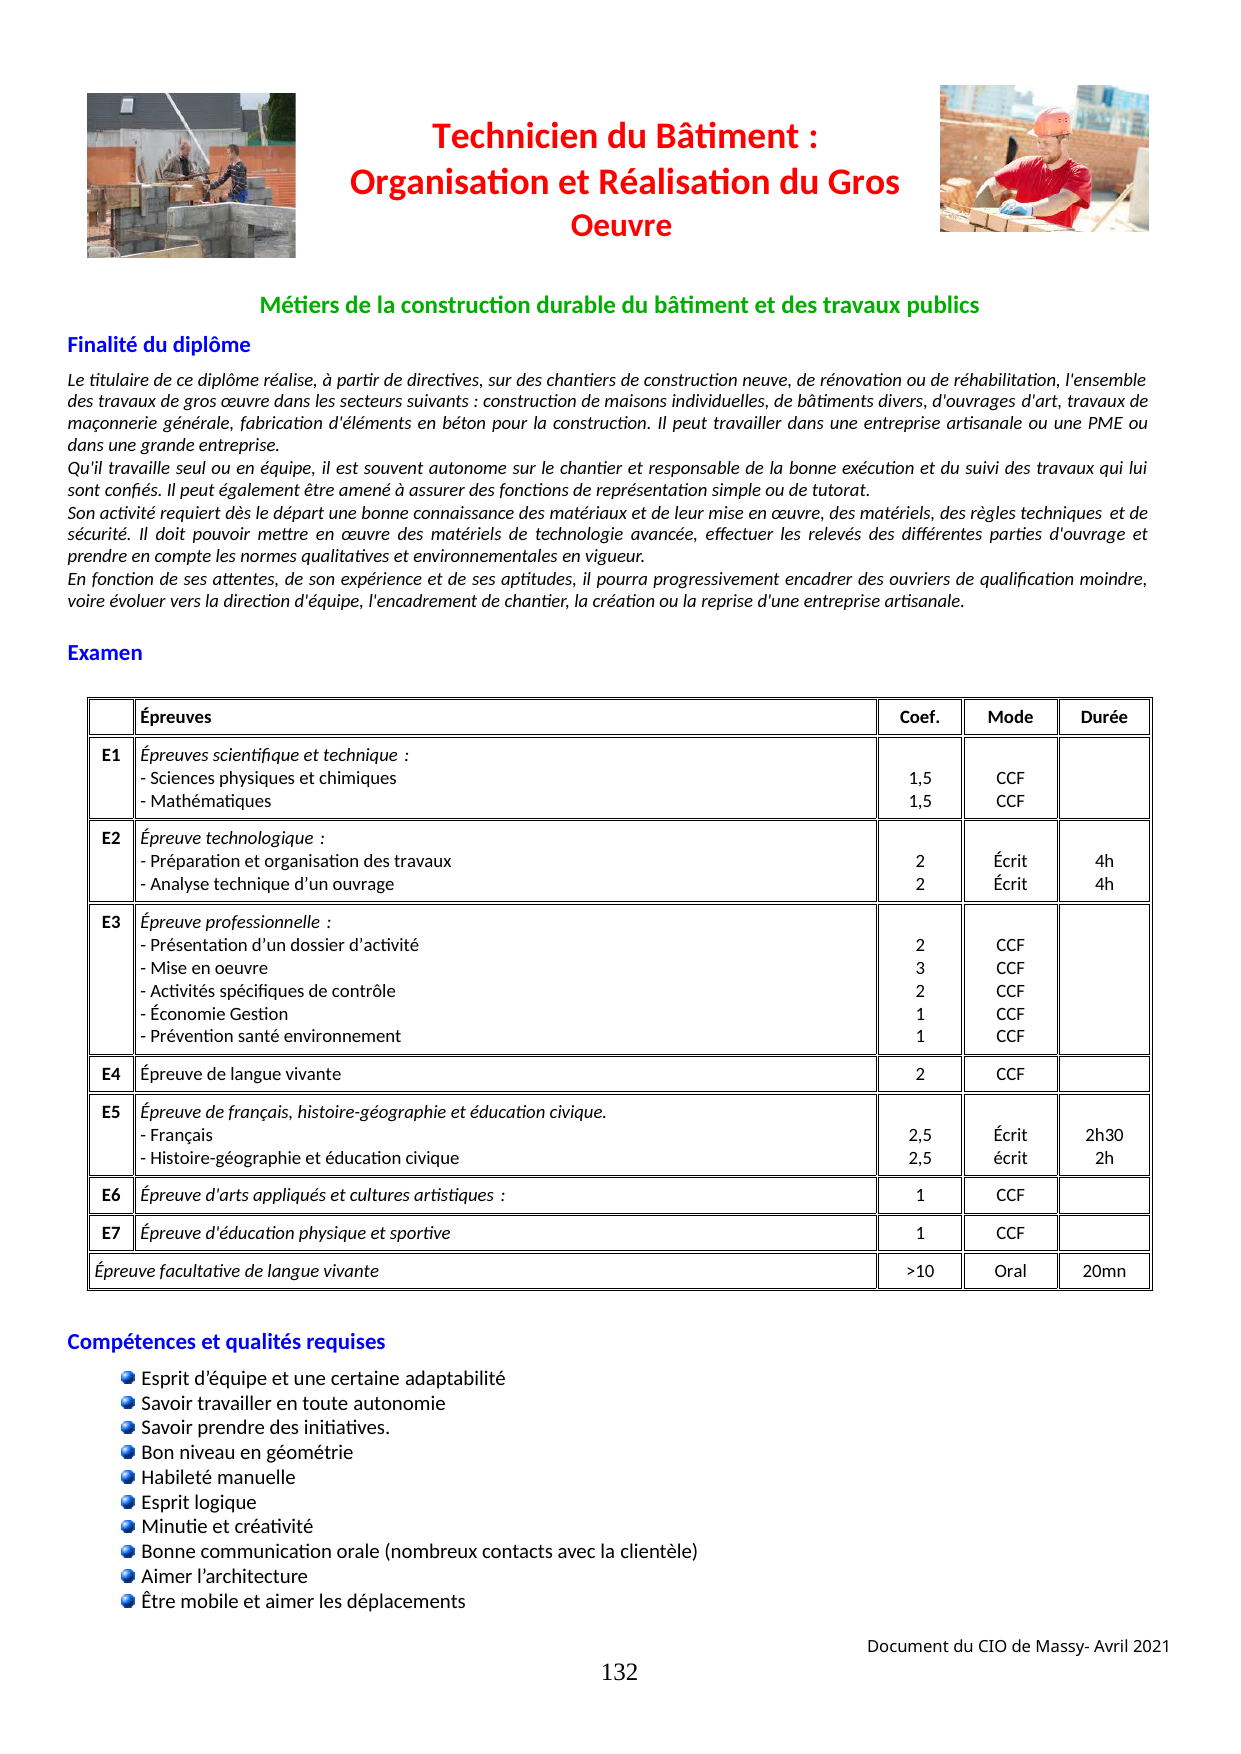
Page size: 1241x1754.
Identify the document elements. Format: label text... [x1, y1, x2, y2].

table_cell >10 [879, 1254, 961, 1288]
picture [121, 1421, 135, 1434]
table_cell 1 [879, 1178, 961, 1213]
table_cell Épreuves scientifique et technique : - Sciences physiques et chimiques - Mathématiques [136, 738, 876, 818]
table_cell E7 [90, 1216, 133, 1250]
picture [121, 1445, 135, 1459]
table_cell [1060, 905, 1149, 1054]
table_cell [1060, 1057, 1149, 1091]
table_cell 2h30 2h [1060, 1095, 1149, 1175]
list Minutie et créativité [121, 1514, 1171, 1539]
table_cell E2 [90, 821, 133, 901]
picture [121, 1520, 135, 1533]
table_header Épreuves [136, 700, 876, 734]
table_cell Épreuve d'arts appliqués et cultures artistiques : [136, 1178, 876, 1213]
picture [121, 1569, 135, 1583]
list Esprit d’équipe et une certaine adaptabilité [121, 1365, 1171, 1390]
table_cell E1 [90, 738, 133, 818]
list Savoir travailler en toute autonomie [121, 1390, 1171, 1415]
table_cell Épreuve de langue vivante [136, 1057, 876, 1091]
table_cell Épreuve de français, histoire-géographie et éducation civique. - Français - Histoire-géographie et éducation civique [136, 1095, 876, 1175]
table_cell E4 [90, 1057, 133, 1091]
list Bonne communication orale (nombreux contacts avec la clientèle) [121, 1539, 1171, 1564]
table_cell 2 [879, 1057, 961, 1091]
table_cell 2 3 2 1 1 [879, 905, 961, 1054]
text Finalité du diplôme [67, 330, 1171, 358]
table_header Durée [1060, 700, 1149, 734]
text Son activité requiert dès le départ une bonne connaissance des matériaux et de leur mise en œuvre, des matériels, des règles techniques et de sécurité. Il doit pouvoir mettre en œuvre des matériels de technologie avancée, effectuer les relevés des différentes parties d'ouvrage et prendre en compte les normes qualitatives et environnementales en vigueur. [67, 501, 1148, 567]
table_cell 4h 4h [1060, 821, 1149, 901]
table_cell 1 [879, 1216, 961, 1250]
subtitle Le titulaire de ce diplôme réalise, à partir de directives, sur des chantiers de construction neuve, de rénovation ou de réhabilitation, l'ensemble des travaux de gros œuvre dans les secteurs suivants : construction de maisons individuelles, de bâtiments divers, d'ouvrages d'art, travaux de maçonnerie générale, fabrication d'éléments en béton pour la construction. Il peut travailler dans une entreprise artisanale ou une PME ou dans une grande entreprise. [67, 368, 1148, 456]
table_cell E6 [90, 1178, 133, 1213]
picture [121, 1594, 135, 1608]
list Être mobile et aimer les déplacements [121, 1589, 1171, 1614]
text En fonction de ses attentes, de son expérience et de ses aptitudes, il pourra progressivement encadrer des ouvriers de qualification moindre, voire évoluer vers la direction d'équipe, l'encadrement de chantier, la création ou la reprise d'une entreprise artisanale. [67, 567, 1148, 612]
table_cell Oral [965, 1254, 1057, 1288]
table_cell CCF [965, 1216, 1057, 1250]
picture [940, 85, 1149, 232]
table_cell CCF [965, 1057, 1057, 1091]
table_cell Épreuve professionnelle : - Présentation d’un dossier d’activité - Mise en oeuvre - Activités spécifiques de contrôle - Économie Gestion - Prévention santé environnement [136, 905, 876, 1054]
table_cell Épreuve d'éducation physique et sportive [136, 1216, 876, 1250]
table_cell Épreuve facultative de langue vivante [90, 1254, 876, 1288]
table_cell CCF CCF [965, 738, 1057, 818]
table_header [90, 700, 133, 734]
table_cell E3 [90, 905, 133, 1054]
table_cell Épreuve technologique : - Préparation et organisation des travaux - Analyse technique d’un ouvrage [136, 821, 876, 901]
table_cell 1,5 1,5 [879, 738, 961, 818]
picture [121, 1545, 135, 1558]
table_cell Écrit écrit [965, 1095, 1057, 1175]
text Compétences et qualités requises [67, 1327, 1171, 1355]
picture [121, 1495, 135, 1509]
picture [121, 1396, 135, 1409]
list Bon niveau en géométrie [121, 1440, 1171, 1464]
text Qu'il travaille seul ou en équipe, il est souvent autonome sur le chantier et responsable de la bonne exécution et du suivi des travaux qui lui sont confiés. Il peut également être amené à assurer des fonctions de représentation simple ou de tutorat. [67, 456, 1148, 501]
table_cell [1060, 738, 1149, 818]
picture [121, 1371, 135, 1384]
table_cell 20mn [1060, 1254, 1149, 1288]
table_cell [1060, 1178, 1149, 1213]
table_cell Écrit Écrit [965, 821, 1057, 901]
list Esprit logique [121, 1489, 1171, 1514]
text Examen [67, 638, 1171, 666]
table_cell 2 2 [879, 821, 961, 901]
table_cell 2,5 2,5 [879, 1095, 961, 1175]
list Aimer l’architecture [121, 1564, 1171, 1589]
table_header Mode [965, 700, 1057, 734]
list Habileté manuelle [121, 1464, 1171, 1489]
list Savoir prendre des initiatives. [121, 1415, 1171, 1440]
subtitle Métiers de la construction durable du bâtiment et des travaux publics [67, 289, 1171, 319]
table_cell E5 [90, 1095, 133, 1175]
table_cell CCF CCF CCF CCF CCF [965, 905, 1057, 1054]
table_cell [1060, 1216, 1149, 1250]
table_cell CCF [965, 1178, 1057, 1213]
picture [87, 93, 296, 258]
table_header Coef. [879, 700, 961, 734]
picture [121, 1470, 135, 1484]
